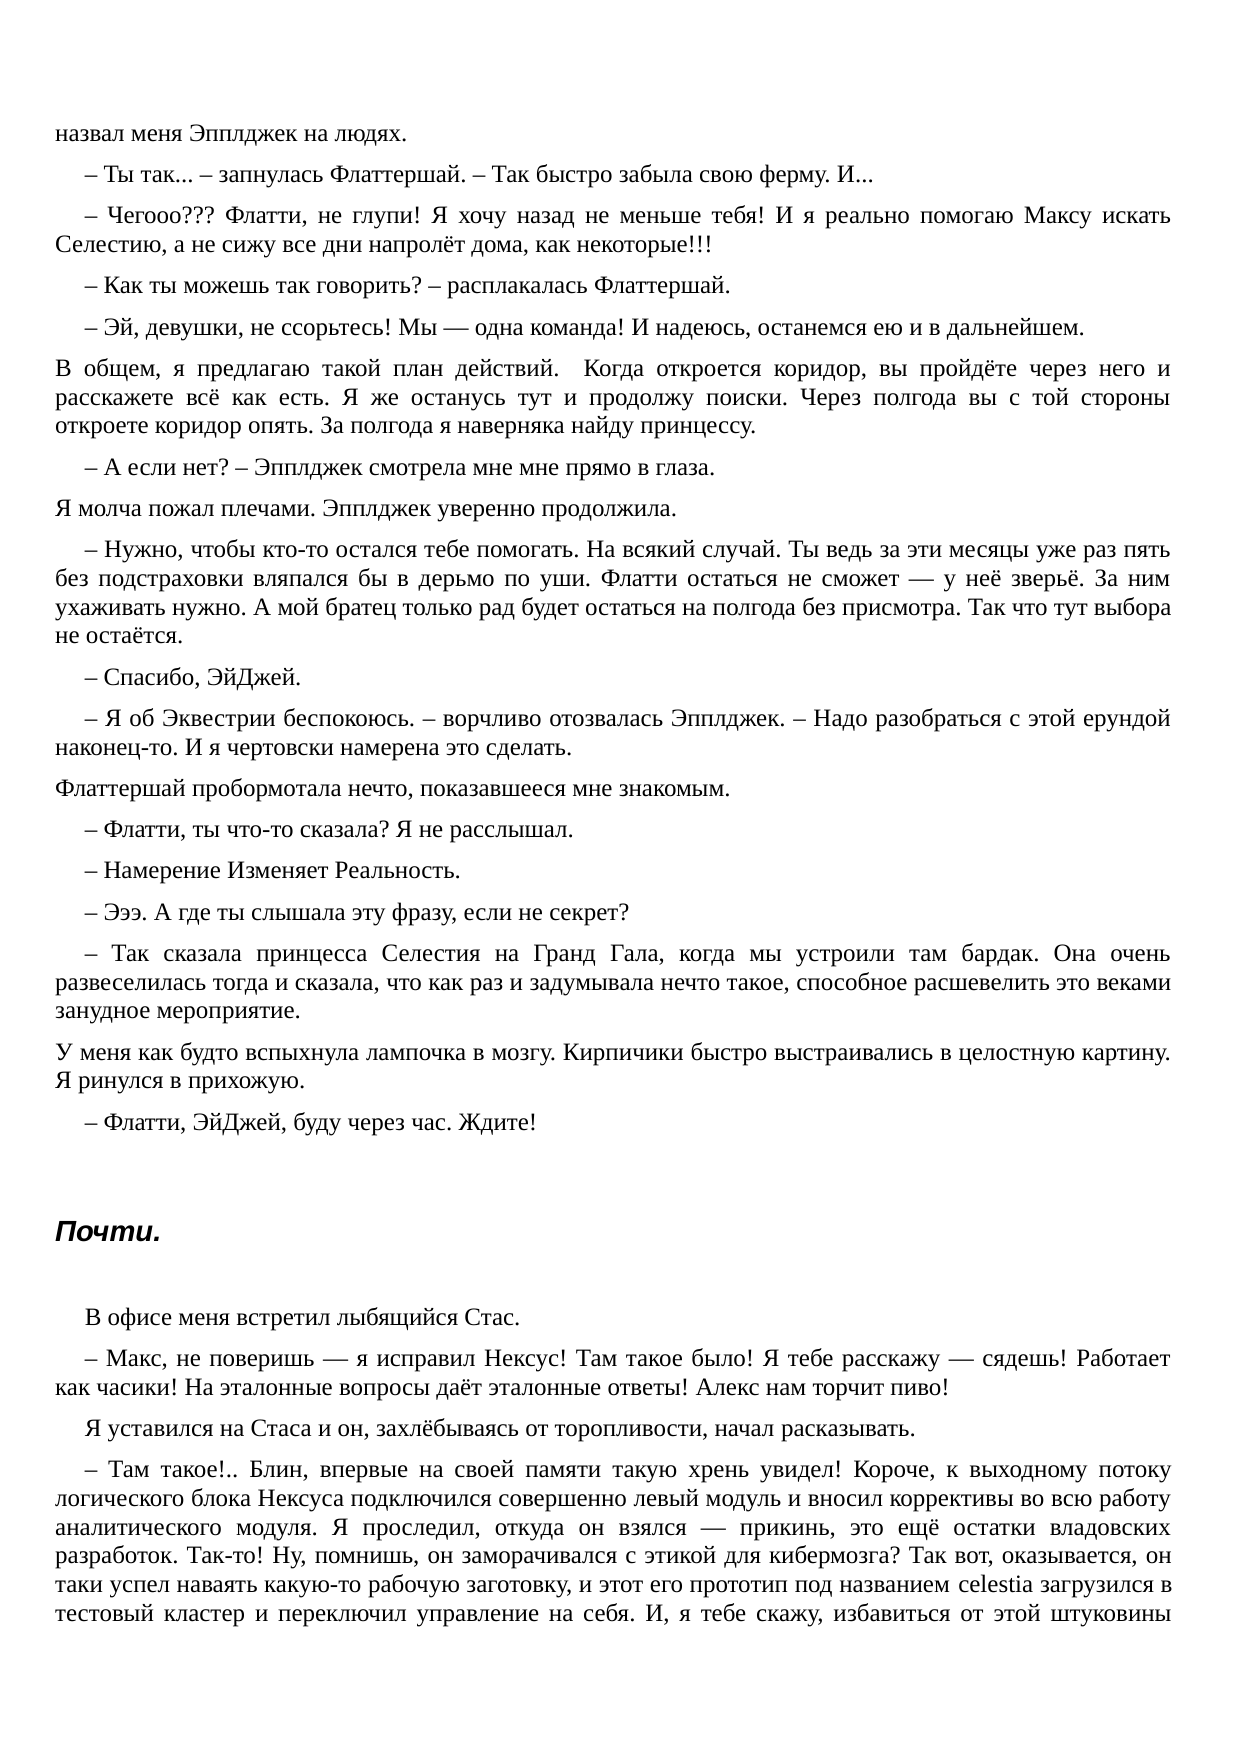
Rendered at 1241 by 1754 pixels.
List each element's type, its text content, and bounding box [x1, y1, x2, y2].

text – Эээ. А где ты слышала эту фразу, если не секрет? [55, 897, 1172, 926]
list Флаттершай пробормотала нечто, показавшееся мне знакомым. [55, 773, 1172, 802]
text – Флатти, ты что-то сказала? Я не расслышал. [55, 814, 1172, 843]
text Я уставился на Стаса и он, захлёбываясь от торопливости, начал расказывать. [55, 1413, 1172, 1442]
text – Нужно, чтобы кто-то остался тебе помогать. На всякий случай. Ты ведь за эти месяцы уже раз пять без подстраховки вляпался бы в дерьмо по уши. Флатти остаться не сможет — у неё зверьё. За ним ухаживать нужно. А мой братец только рад будет остаться на полгода без присмотра. Так что тут выбора не остаётся. [55, 534, 1172, 649]
list Я молча пожал плечами. Эпплджек уверенно продолжила. [55, 493, 1172, 522]
text – Там такое!.. Блин, впервые на своей памяти такую хрень увидел! Короче, к выходному потоку логического блока Нексуса подключился совершенно левый модуль и вносил коррективы во всю работу аналитического модуля. Я проследил, откуда он взялся — прикинь, это ещё остатки владовских разработок. Так-то! Ну, помнишь, он заморачивался с этикой для кибермозга? Так вот, оказывается, он таки успел наваять какую-то рабочую заготовку, и этот его прототип под названием celestia загрузился в тестовый кластер и переключил управление на себя. И, я тебе скажу, избавиться от этой штуковины [55, 1454, 1172, 1627]
text В офисе меня встретил лыбящийся Стас. [55, 1302, 1172, 1330]
text – Так сказала принцесса Селестия на Гранд Гала, когда мы устроили там бардак. Она очень развеселилась тогда и сказала, что как раз и задумывала нечто такое, способное расшевелить это веками занудное мероприятие. [55, 938, 1172, 1024]
text – Ты так... – запнулась Флаттершай. – Так быстро забыла свою ферму. И... [55, 159, 1172, 188]
text – Флатти, ЭйДжей, буду через час. Ждите! [55, 1107, 1172, 1136]
text – Макс, не поверишь — я исправил Нексус! Там такое было! Я тебе расскажу — сядешь! Работает как часики! На эталонные вопросы даёт эталонные ответы! Алекс нам торчит пиво! [55, 1343, 1172, 1400]
text – Как ты можешь так говорить? – расплакалась Флаттершай. [55, 271, 1172, 299]
text назвал меня Эпплджек на людях. [55, 118, 1172, 147]
list В общем, я предлагаю такой план действий. Когда откроется коридор, вы пройдёте через него и расскажете всё как есть. Я же останусь тут и продолжу поиски. Через полгода вы с той стороны откроете коридор опять. За полгода я наверняка найду принцессу. [55, 353, 1172, 439]
text – Чегооо??? Флатти, не глупи! Я хочу назад не меньше тебя! И я реально помогаю Максу искать Селестию, а не сижу все дни напролёт дома, как некоторые!!! [55, 201, 1172, 258]
list У меня как будто вспыхнула лампочка в мозгу. Кирпичики быстро выстраивались в целостную картину. Я ринулся в прихожую. [55, 1037, 1172, 1094]
text – Эй, девушки, не ссорьтесь! Мы — одна команда! И надеюсь, останемся ею и в дальнейшем. [55, 312, 1172, 341]
subtitle Почти. [55, 1214, 1172, 1248]
text – Я об Эквестрии беспокоюсь. – ворчливо отозвалась Эпплджек. – Надо разобраться с этой ерундой наконец-то. И я чертовски намерена это сделать. [55, 703, 1172, 761]
text – Намерение Изменяет Реальность. [55, 856, 1172, 884]
text – Спасибо, ЭйДжей. [55, 662, 1172, 691]
text – А если нет? – Эпплджек смотрела мне мне прямо в глаза. [55, 452, 1172, 481]
